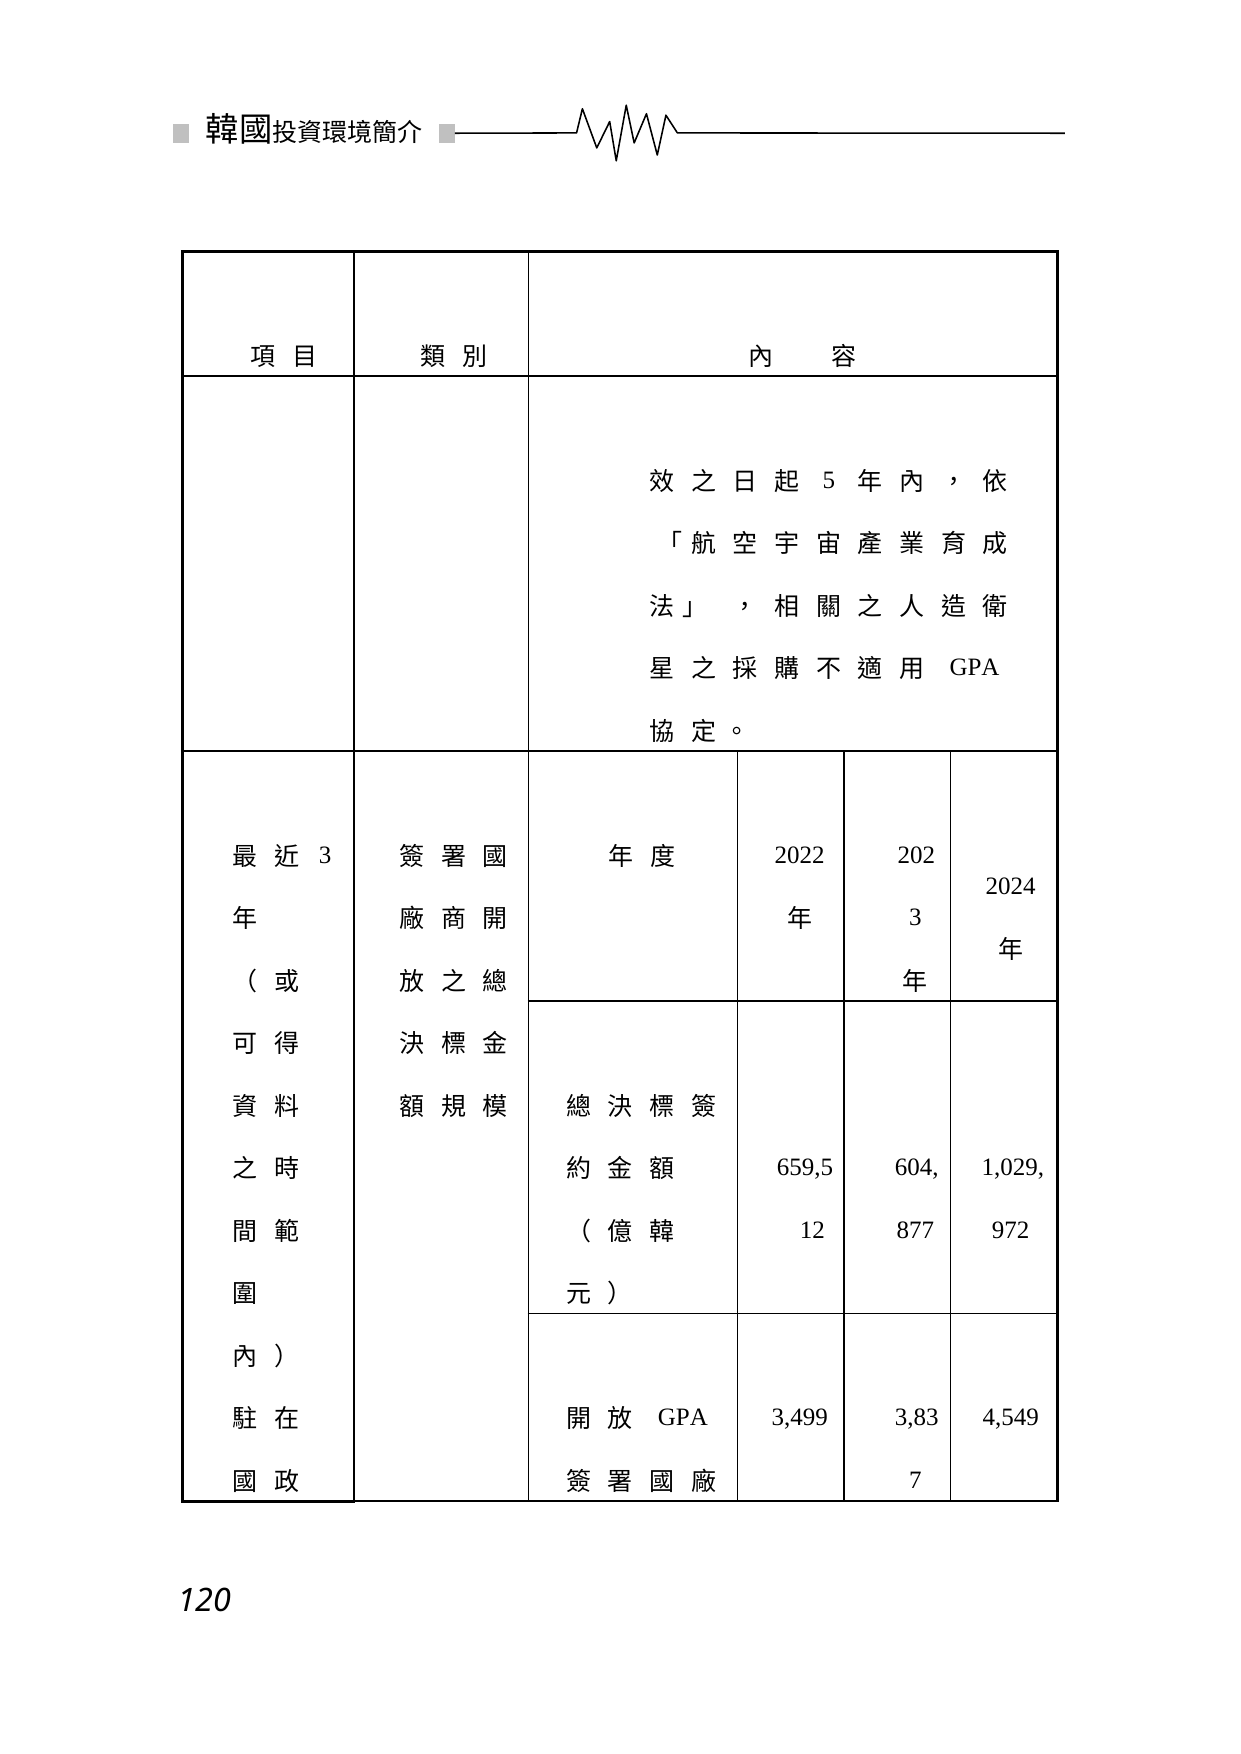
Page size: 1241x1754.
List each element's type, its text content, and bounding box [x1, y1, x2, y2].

table_cell 1,029,972 [951, 1002, 1056, 1313]
table_cell 總決標簽約金額（億韓元） [529, 1002, 737, 1313]
table_cell 659,512 [738, 1002, 843, 1313]
table_cell 604,877 [845, 1002, 950, 1313]
table_cell [355, 377, 528, 750]
table_cell 最近3年（或可得資料之時間範圍內）駐在國政 [184, 752, 353, 1500]
table_cell 簽署國廠商開放之總決標金額規模 [355, 752, 528, 1500]
table_header 內 容 [529, 253, 1056, 375]
table_cell 開放GPA簽署國廠 [529, 1314, 737, 1500]
table_cell 3,837 [845, 1314, 950, 1500]
table_header 類別 [355, 253, 528, 375]
table_cell 4,549 [951, 1314, 1056, 1500]
table_cell 年度 [529, 752, 737, 1000]
table_cell 2022年 [738, 752, 843, 1000]
table_cell [184, 377, 353, 750]
table_cell 效之日起5年內，依「航空宇宙產業育成法」，相關之人造衛星之採購不適用GPA協定。 [529, 377, 1056, 750]
table_header 項目 [184, 253, 353, 375]
table_cell 3,499 [738, 1314, 843, 1500]
table_cell 2023年 [845, 752, 950, 1000]
table_cell 2024年 [951, 752, 1056, 1000]
